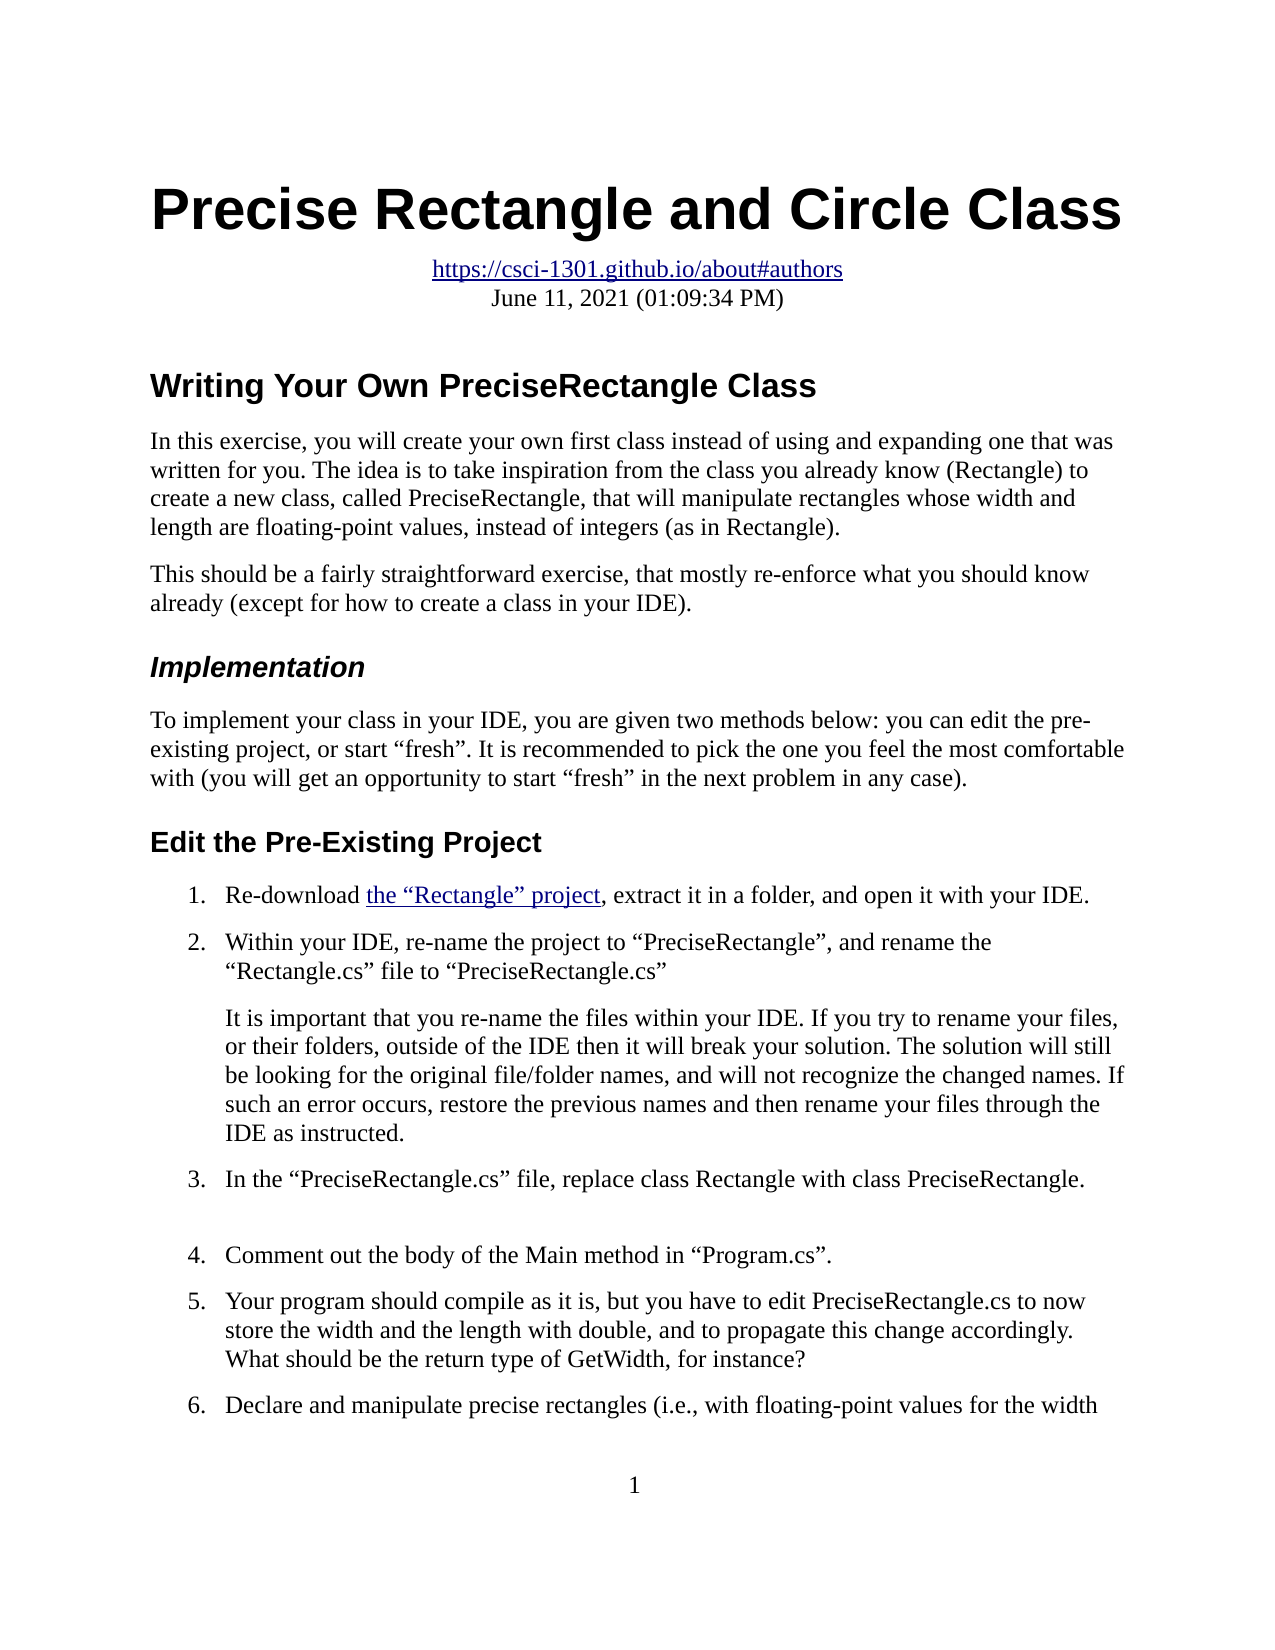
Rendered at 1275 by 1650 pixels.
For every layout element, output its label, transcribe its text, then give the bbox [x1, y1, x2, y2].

title Precise Rectangle and Circle Class [150, 175, 1125, 242]
text In this exercise, you will create your own first class instead of using and expanding one that was written for you. The idea is to take inspiration from the class you already know (Rectangle) to create a new class, called PreciseRectangle, that will manipulate rectangles whose width and length are floating-point values, instead of integers (as in Rectangle). [150, 426, 1125, 541]
list Declare and manipulate precise rectangles (i.e., with floating-point values for the width [187, 1391, 1125, 1419]
subtitle Writing Your Own PreciseRectangle Class [150, 366, 1125, 404]
subtitle Implementation [150, 650, 1125, 684]
list In the “PreciseRectangle.cs” file, replace class Rectangle with class PreciseRectangle. [187, 1164, 1125, 1222]
list Your program should compile as it is, but you have to edit PreciseRectangle.cs to now store the width and the length with double, and to propagate this change accordingly. What should be the return type of GetWidth, for instance? [187, 1286, 1125, 1373]
text This should be a fairly straightforward exercise, that mostly re-enforce what you should know already (except for how to create a class in your IDE). [150, 559, 1125, 616]
list Re-download the “Rectangle” project, extract it in a folder, and open it with your IDE. [187, 881, 1125, 909]
text To implement your class in your IDE, you are given two methods below: you can edit the pre-existing project, or start “fresh”. It is recommended to pick the one you feel the most comfortable with (you will get an opportunity to start “fresh” in the next problem in any case). [150, 705, 1125, 792]
list Comment out the body of the Main method in “Program.cs”. [187, 1240, 1125, 1268]
list It is important that you re-name the files within your IDE. If you try to rename your files, or their folders, outside of the IDE then it will break your solution. The solution will still be looking for the original file/folder names, and will not recognize the changed names. If such an error occurs, restore the previous names and then rename your files through the IDE as instructed. [187, 1003, 1125, 1146]
text https://csci-1301.github.io/about#authors [150, 254, 1125, 283]
list Within your IDE, re-name the project to “PreciseRectangle”, and rename the “Rectangle.cs” file to “PreciseRectangle.cs” [187, 927, 1125, 985]
text June 11, 2021 (01:09:34 PM) [150, 283, 1125, 312]
subtitle Edit the Pre-Existing Project [150, 826, 1125, 859]
